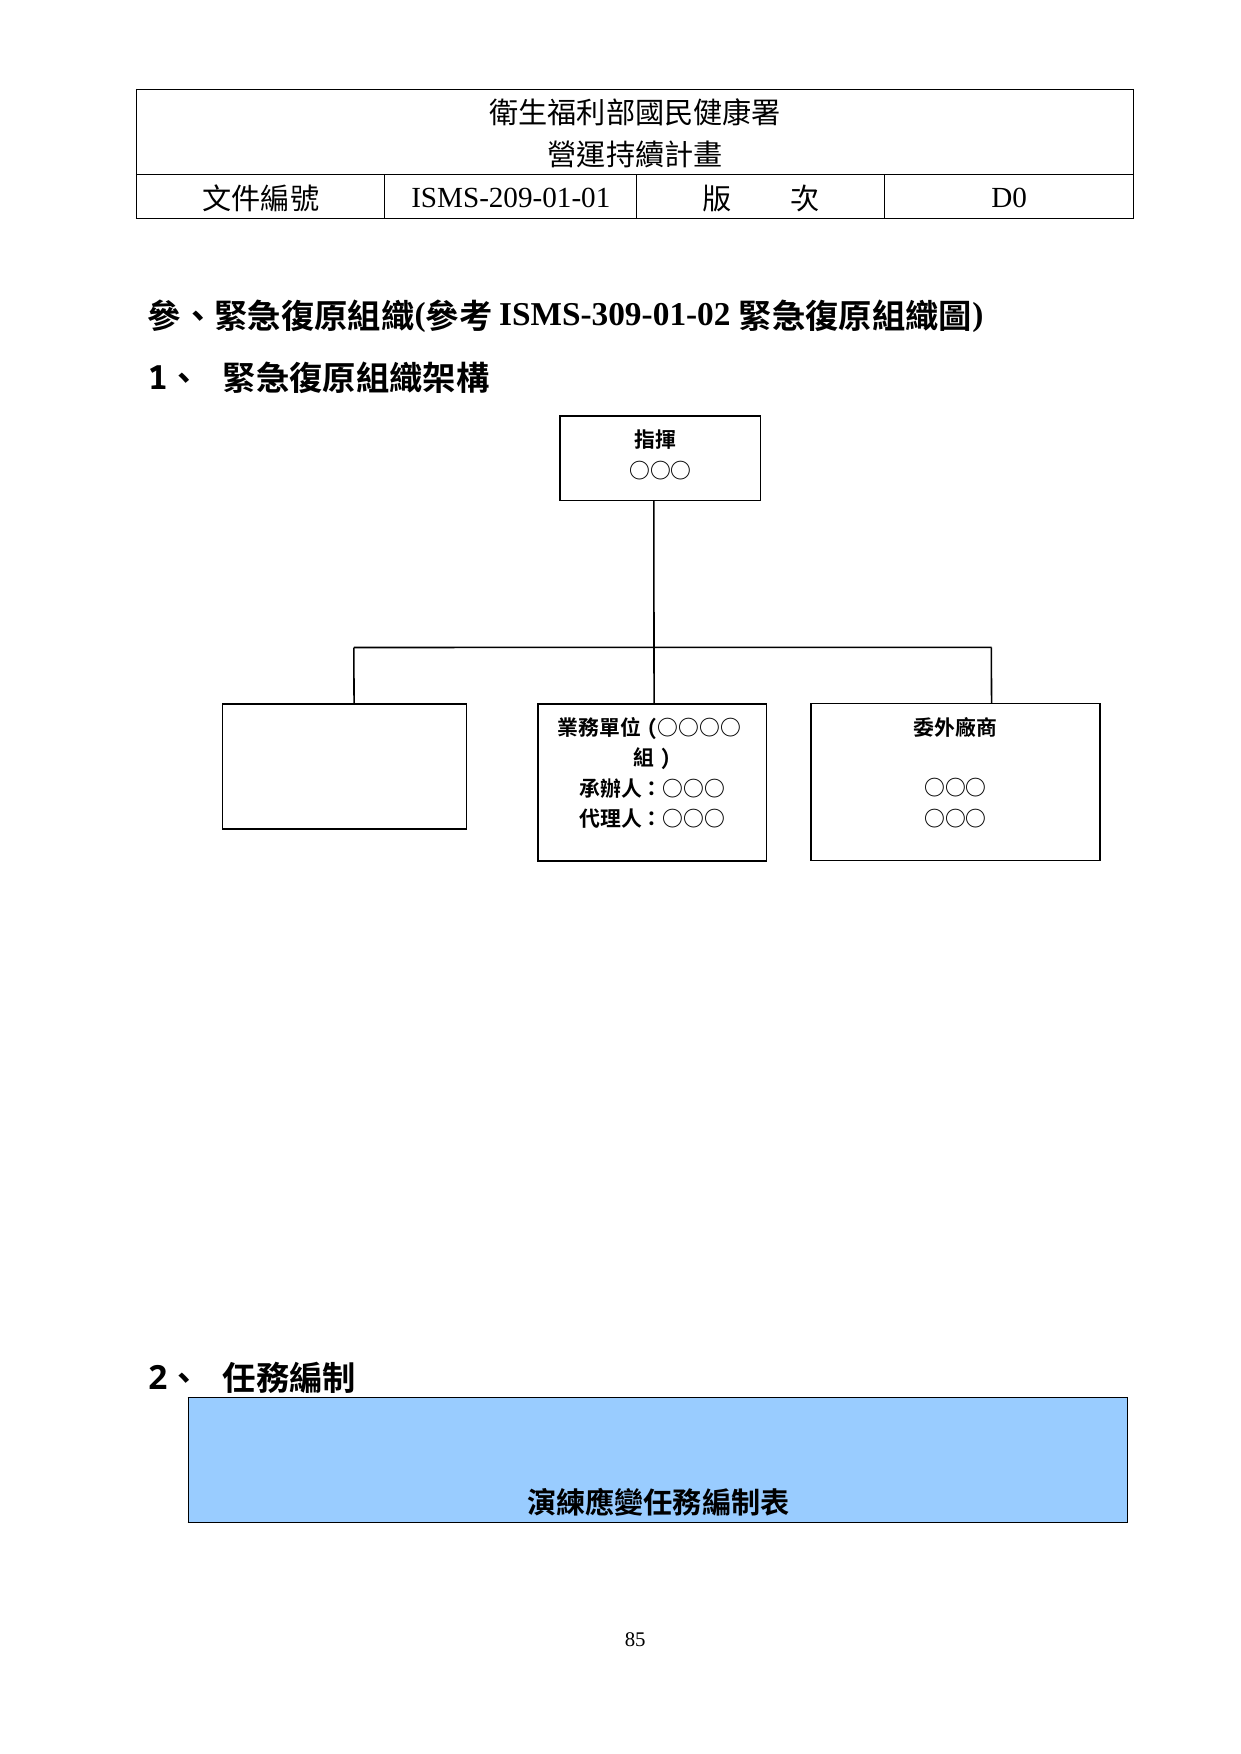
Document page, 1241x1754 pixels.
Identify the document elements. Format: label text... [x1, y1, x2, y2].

list 任務編制 [148, 1334, 1122, 1397]
table_header 演練應變任務編制表 [189, 1398, 1127, 1522]
list 緊急復原組織(參考ISMS-309-01-02 緊急復原組織圖) [148, 272, 1122, 334]
list 緊急復原組織架構 [148, 334, 1122, 397]
